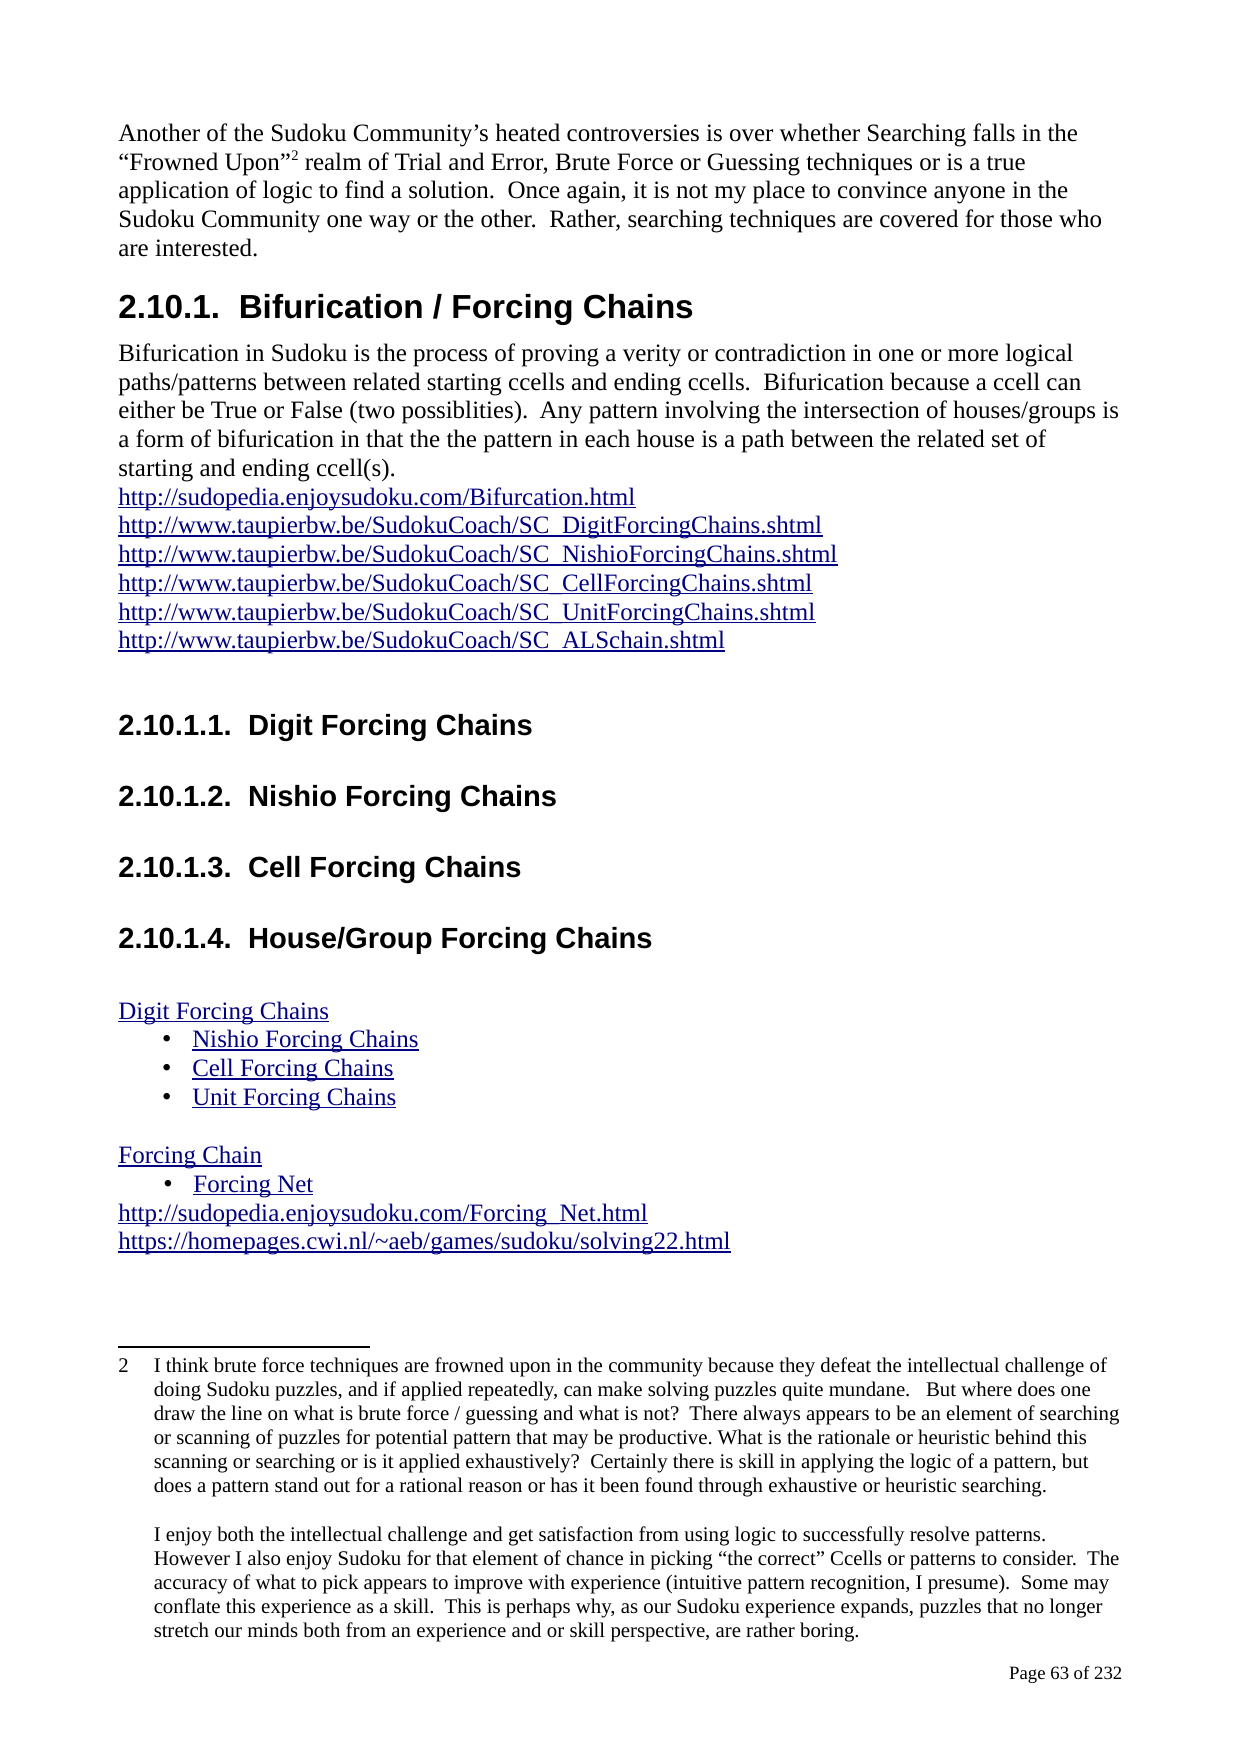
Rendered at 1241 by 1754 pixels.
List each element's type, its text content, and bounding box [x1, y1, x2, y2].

subtitle Bifurication / Forcing Chains [118, 287, 1122, 325]
text Digit Forcing Chains [118, 996, 1122, 1024]
text I think brute force techniques are frowned upon in the community because they defeat the intellectual challenge of doing Sudoku puzzles, and if applied repeatedly, can make solving puzzles quite mundane. But where does one draw the line on what is brute force / guessing and what is not? There always appears to be an element of searching or scanning of puzzles for potential pattern that may be productive. What is the rationale or heuristic behind this scanning or searching or is it applied exhaustively? Certainly there is skill in applying the logic of a pattern, but does a pattern stand out for a rational reason or has it been found through exhaustive or heuristic searching. I enjoy both the intellectual challenge and get satisfaction from using logic to successfully resolve patterns. However I also enjoy Sudoku for that element of chance in picking “the correct” Ccells or patterns to consider. The accuracy of what to pick appears to improve with experience (intuitive pattern recognition, I presume). Some may conflate this experience as a skill. This is perhaps why, as our Sudoku experience expands, puzzles that no longer stretch our minds both from an experience and or skill perspective, are rather boring. [118, 1353, 1122, 1642]
subtitle House/Group Forcing Chains [118, 921, 1122, 954]
text http://sudopedia.enjoysudoku.com/Forcing_Net.html [118, 1198, 1122, 1226]
list Nishio Forcing Chains [162, 1024, 1122, 1053]
text Another of the Sudoku Community’s heated controversies is over whether Searching falls in the “Frowned Upon” realm of Trial and Error, Brute Force or Guessing techniques or is a true application of logic to find a solution. Once again, it is not my place to convince anyone in the Sudoku Community one way or the other. Rather, searching techniques are covered for those who are interested. [118, 118, 1122, 262]
text http://www.taupierbw.be/SudokuCoach/SC_ALSchain.shtml [118, 625, 1122, 654]
list Forcing Net [164, 1169, 1122, 1198]
list Cell Forcing Chains [162, 1053, 1122, 1082]
subtitle Cell Forcing Chains [118, 850, 1122, 883]
text http://www.taupierbw.be/SudokuCoach/SC_DigitForcingChains.shtml [118, 510, 1122, 539]
text http://sudopedia.enjoysudoku.com/Bifurcation.html [118, 482, 1122, 510]
text http://www.taupierbw.be/SudokuCoach/SC_NishioForcingChains.shtml [118, 539, 1122, 568]
text Bifurication in Sudoku is the process of proving a verity or contradiction in one or more logical paths/patterns between related starting ccells and ending ccells. Bifurication because a ccell can either be True or False (two possiblities). Any pattern involving the intersection of houses/groups is a form of bifurication in that the the pattern in each house is a path between the related set of starting and ending ccell(s). [118, 338, 1122, 482]
text http://www.taupierbw.be/SudokuCoach/SC_UnitForcingChains.shtml [118, 597, 1122, 625]
list Unit Forcing Chains [162, 1082, 1122, 1111]
text https://homepages.cwi.nl/~aeb/games/sudoku/solving22.html [118, 1226, 1122, 1255]
subtitle Nishio Forcing Chains [118, 779, 1122, 812]
text http://www.taupierbw.be/SudokuCoach/SC_CellForcingChains.shtml [118, 568, 1122, 597]
subtitle Digit Forcing Chains [118, 708, 1122, 741]
text Forcing Chain [118, 1140, 1122, 1169]
